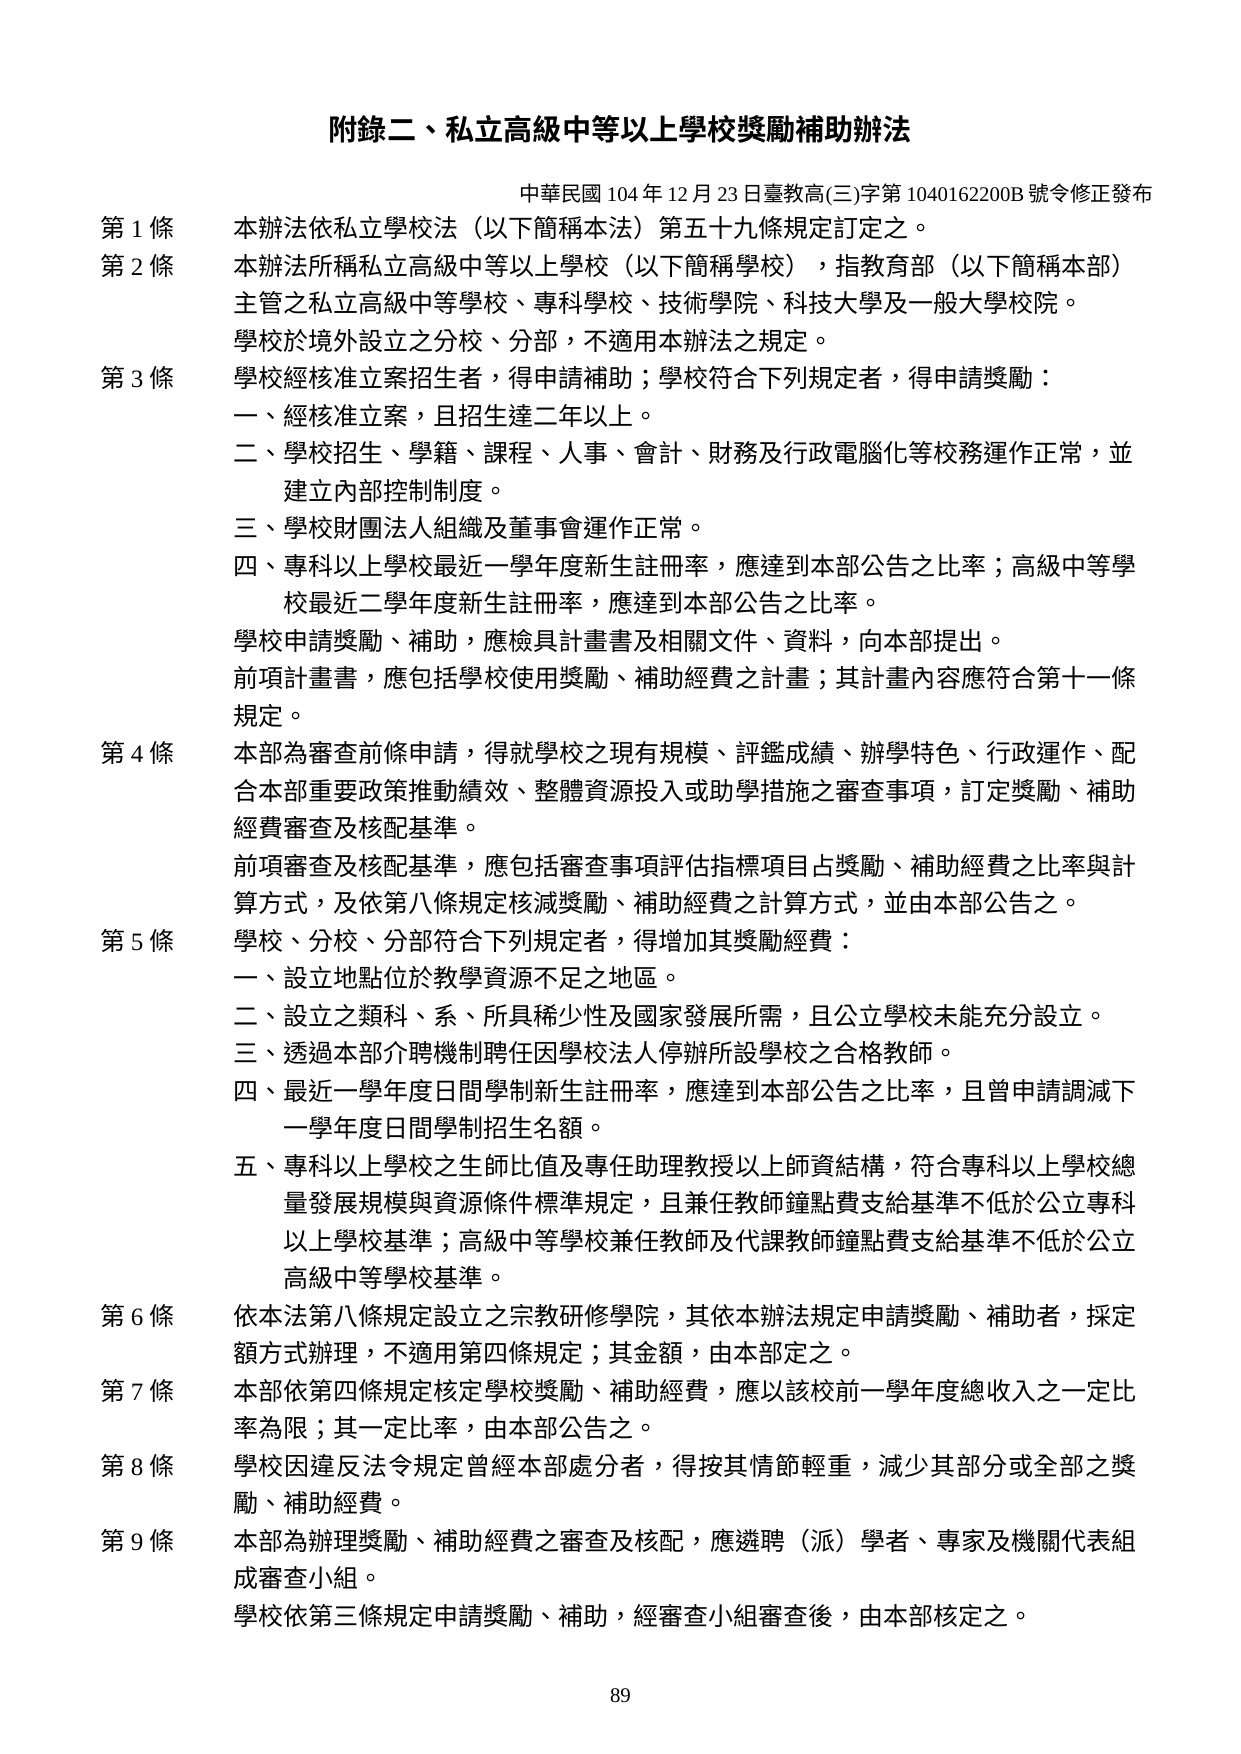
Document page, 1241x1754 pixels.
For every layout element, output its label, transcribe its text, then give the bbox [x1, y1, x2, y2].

table_header 第 1 條 [89, 208, 222, 245]
table_cell 第 7 條 [89, 1370, 222, 1445]
table_cell 本部為辦理獎勵、補助經費之審查及核配，應遴聘（派）學者、專家及機關代表組成審查小組。 學校依第三條規定申請獎勵、補助，經審查小組審查後，由本部核定之。 [222, 1520, 1151, 1633]
table_cell 第 2 條 [89, 245, 222, 358]
table_cell 本部依第四條規定核定學校獎勵、補助經費，應以該校前一學年度總收入之一定比率為限；其一定比率，由本部公告之。 [222, 1370, 1151, 1445]
table_cell 學校經核准立案招生者，得申請補助；學校符合下列規定者，得申請獎勵： 一、經核准立案，且招生達二年以上。 二、學校招生、學籍、課程、人事、會計、財務及行政電腦化等校務運作正常，並建立內部控制制度。 三、學校財團法人組織及董事會運作正常。 四、專科以上學校最近一學年度新生註冊率，應達到本部公告之比率；高級中等學校最近二學年度新生註冊率，應達到本部公告之比率。 學校申請獎勵、補助，應檢具計畫書及相關文件、資料，向本部提出。 前項計畫書，應包括學校使用獎勵、補助經費之計畫；其計畫內容應符合第十一條規定。 [222, 358, 1151, 733]
table_cell 第 9 條 [89, 1520, 222, 1633]
table_cell 依本法第八條規定設立之宗教研修學院，其依本辦法規定申請獎勵、補助者，採定額方式辦理，不適用第四條規定；其金額，由本部定之。 [222, 1295, 1151, 1370]
table_cell 第 5 條 [89, 920, 222, 1295]
table_cell 第 6 條 [89, 1295, 222, 1370]
table_cell 本部為審查前條申請，得就學校之現有規模、評鑑成績、辦學特色、行政運作、配合本部重要政策推動績效、整體資源投入或助學措施之審查事項，訂定獎勵、補助經費審查及核配基準。 前項審查及核配基準，應包括審查事項評估指標項目占獎勵、補助經費之比率與計算方式，及依第八條規定核減獎勵、補助經費之計算方式，並由本部公告之。 [222, 733, 1151, 920]
table_cell 本辦法所稱私立高級中等以上學校（以下簡稱學校），指教育部（以下簡稱本部）主管之私立高級中等學校、專科學校、技術學院、科技大學及一般大學校院。 學校於境外設立之分校、分部，不適用本辦法之規定。 [222, 245, 1151, 358]
subtitle 附錄二、私立高級中等以上學校獎勵補助辦法 [89, 90, 1152, 165]
table_header 本辦法依私立學校法（以下簡稱本法）第五十九條規定訂定之。 [222, 208, 1151, 245]
table_cell 學校因違反法令規定曾經本部處分者，得按其情節輕重，減少其部分或全部之獎勵、補助經費。 [222, 1445, 1151, 1520]
table_cell 學校、分校、分部符合下列規定者，得增加其獎勵經費： 一、設立地點位於教學資源不足之地區。 二、設立之類科、系、所具稀少性及國家發展所需，且公立學校未能充分設立。 三、透過本部介聘機制聘任因學校法人停辦所設學校之合格教師。 四、最近一學年度日間學制新生註冊率，應達到本部公告之比率，且曾申請調減下一學年度日間學制招生名額。 五、專科以上學校之生師比值及專任助理教授以上師資結構，符合專科以上學校總量發展規模與資源條件標準規定，且兼任教師鐘點費支給基準不低於公立專科以上學校基準；高級中等學校兼任教師及代課教師鐘點費支給基準不低於公立高級中等學校基準。 [222, 920, 1151, 1295]
table_cell 第 3 條 [89, 358, 222, 733]
table_cell 第 8 條 [89, 1445, 222, 1520]
table_cell 第 4 條 [89, 733, 222, 920]
text 中華民國104年12月23日臺教高(三)字第1040162200B號令修正發布 [444, 178, 1153, 208]
